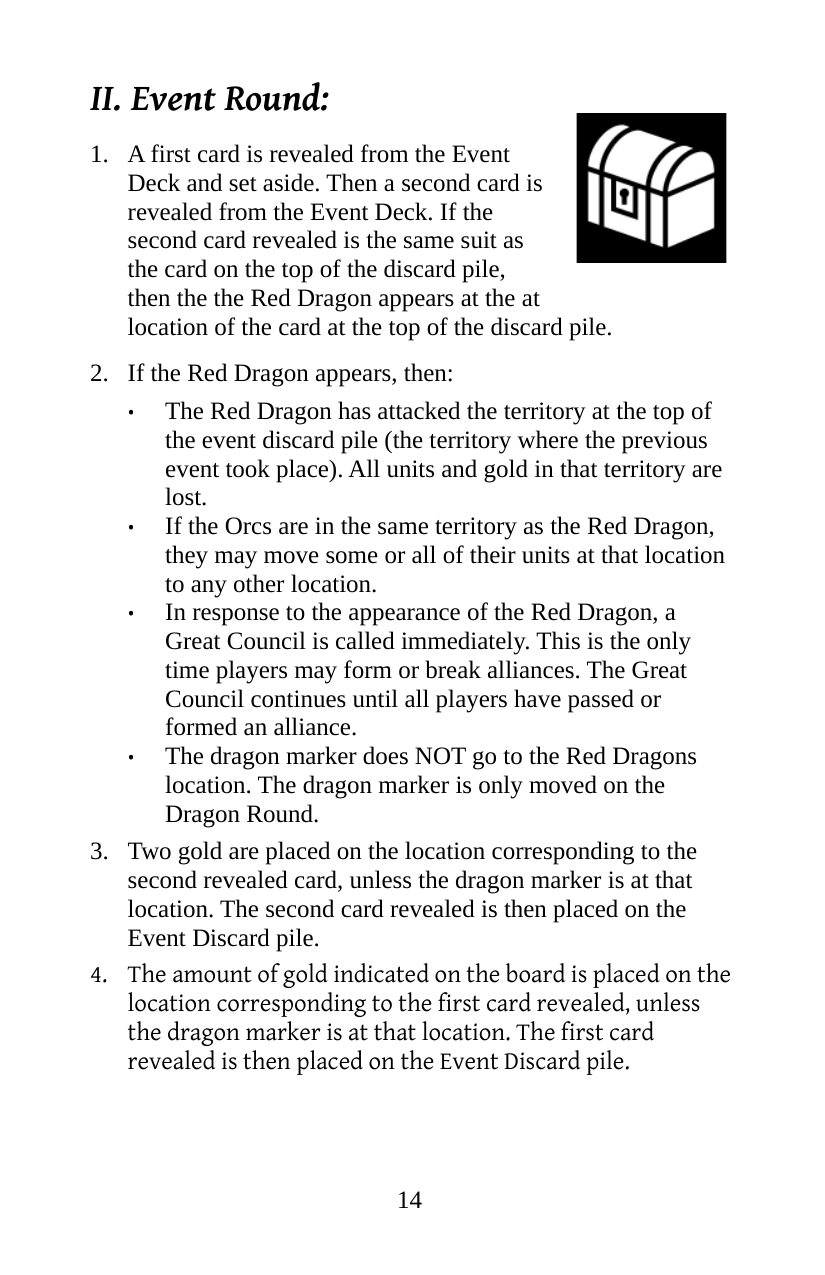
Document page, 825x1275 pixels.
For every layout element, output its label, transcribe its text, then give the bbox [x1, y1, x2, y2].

list In response to the appearance of the Red Dragon, a Great Council is called immediately. This is the only time players may form or break alliances. The Great Council continues until all players have passed or formed an alliance. [127, 597, 735, 741]
picture [576, 113, 727, 263]
list The Red Dragon has attacked the territory at the top of the event discard pile (the territory where the previous event took place). All units and gold in that territory are lost. [127, 396, 735, 511]
list The amount of gold indicated on the board is placed on the location corresponding to the first card revealed, unless the dragon marker is at that location. The first card revealed is then placed on the Event Discard pile. [90, 960, 735, 1076]
list If the Orcs are in the same territory as the Red Dragon, they may move some or all of their units at that location to any other location. [127, 511, 735, 597]
list The dragon marker does NOT go to the Red Dragons location. The dragon marker is only moved on the Dragon Round. [127, 741, 735, 827]
list If the Red Dragon appears, then: [90, 358, 735, 387]
list Two gold are placed on the location corresponding to the second revealed card, unless the dragon marker is at that location. The second card revealed is then placed on the Event Discard pile. [90, 836, 735, 951]
list A first card is revealed from the Event Deck and set aside. Then a second card is revealed from the Event Deck. If the second card revealed is the same suit as the card on the top of the discard pile, then the the Red Dragon appears at the at location of the card at the top of the discard pile. [90, 139, 735, 341]
subtitle II. Event Round: [90, 78, 735, 121]
